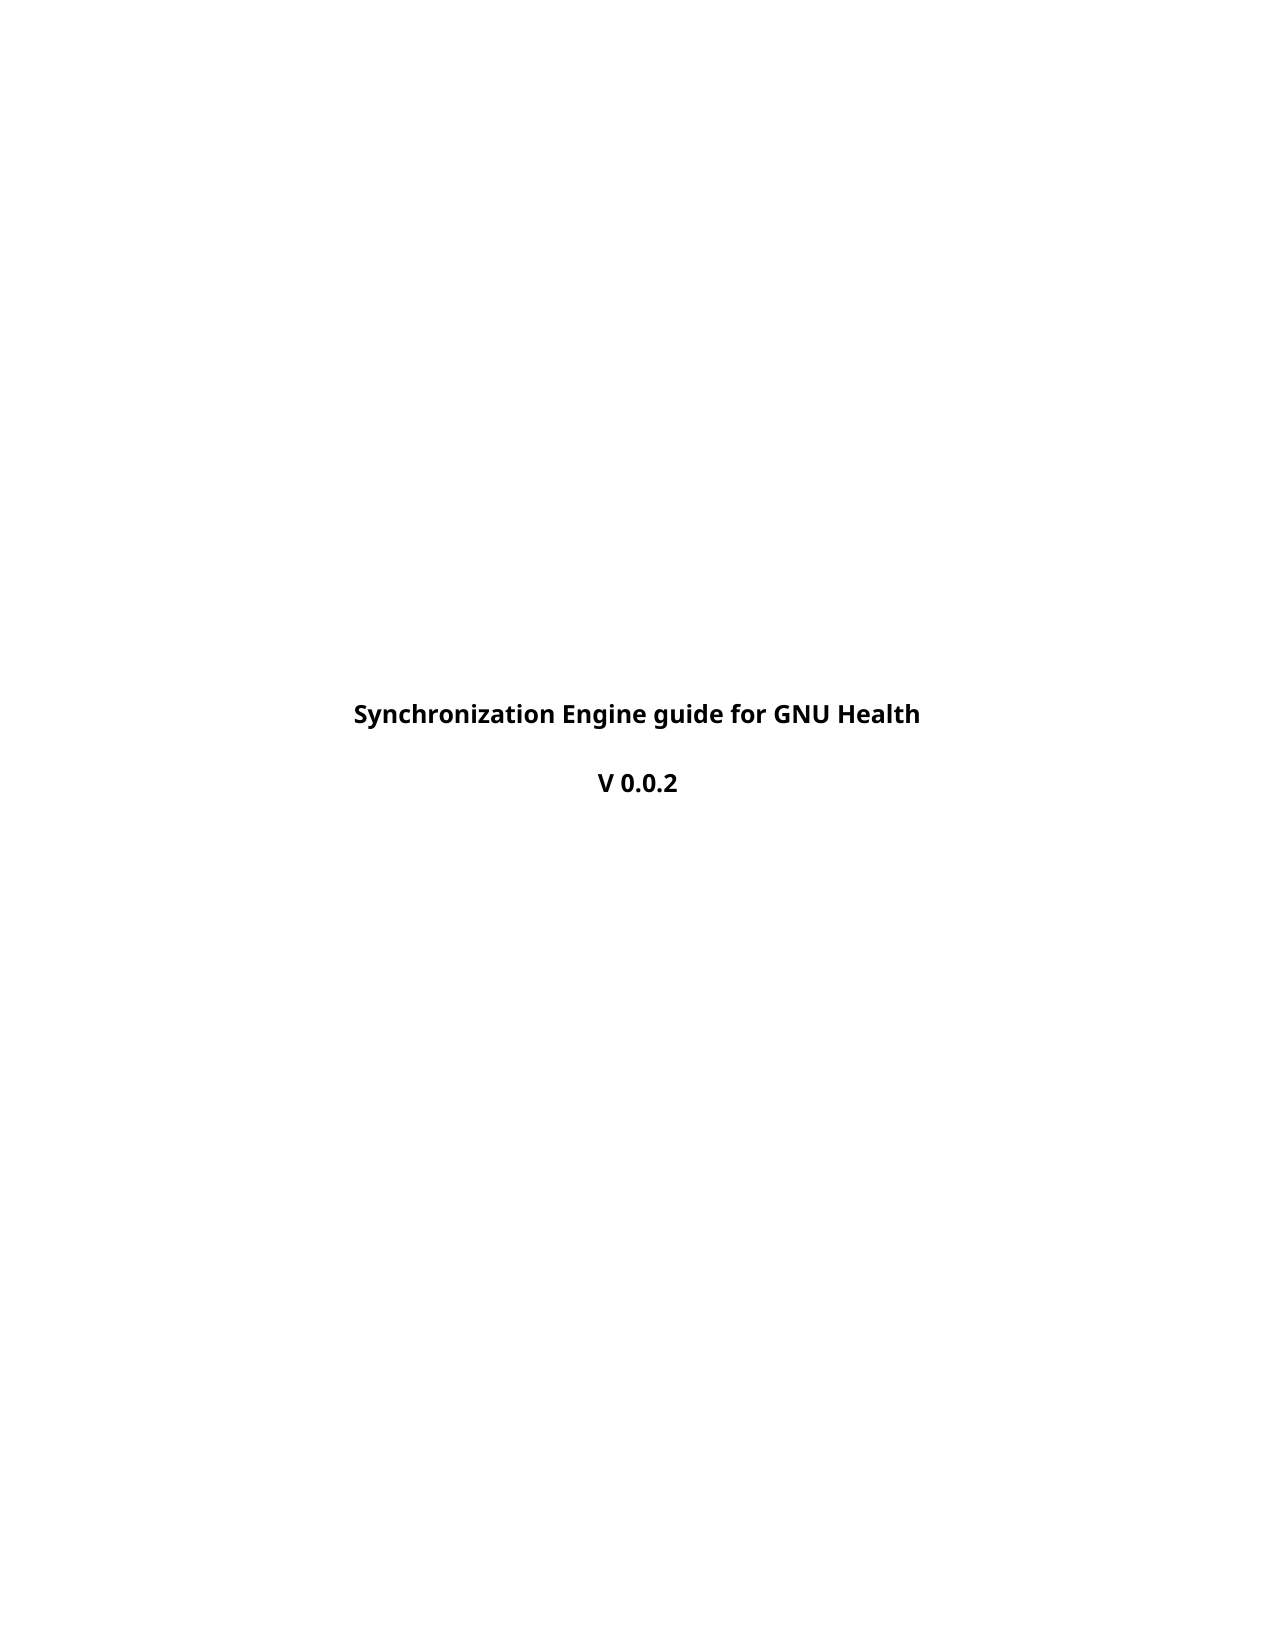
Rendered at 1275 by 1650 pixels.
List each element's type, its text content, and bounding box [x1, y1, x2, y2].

text Synchronization Engine guide for GNU Health [118, 697, 1157, 731]
text V 0.0.2 [118, 765, 1157, 799]
